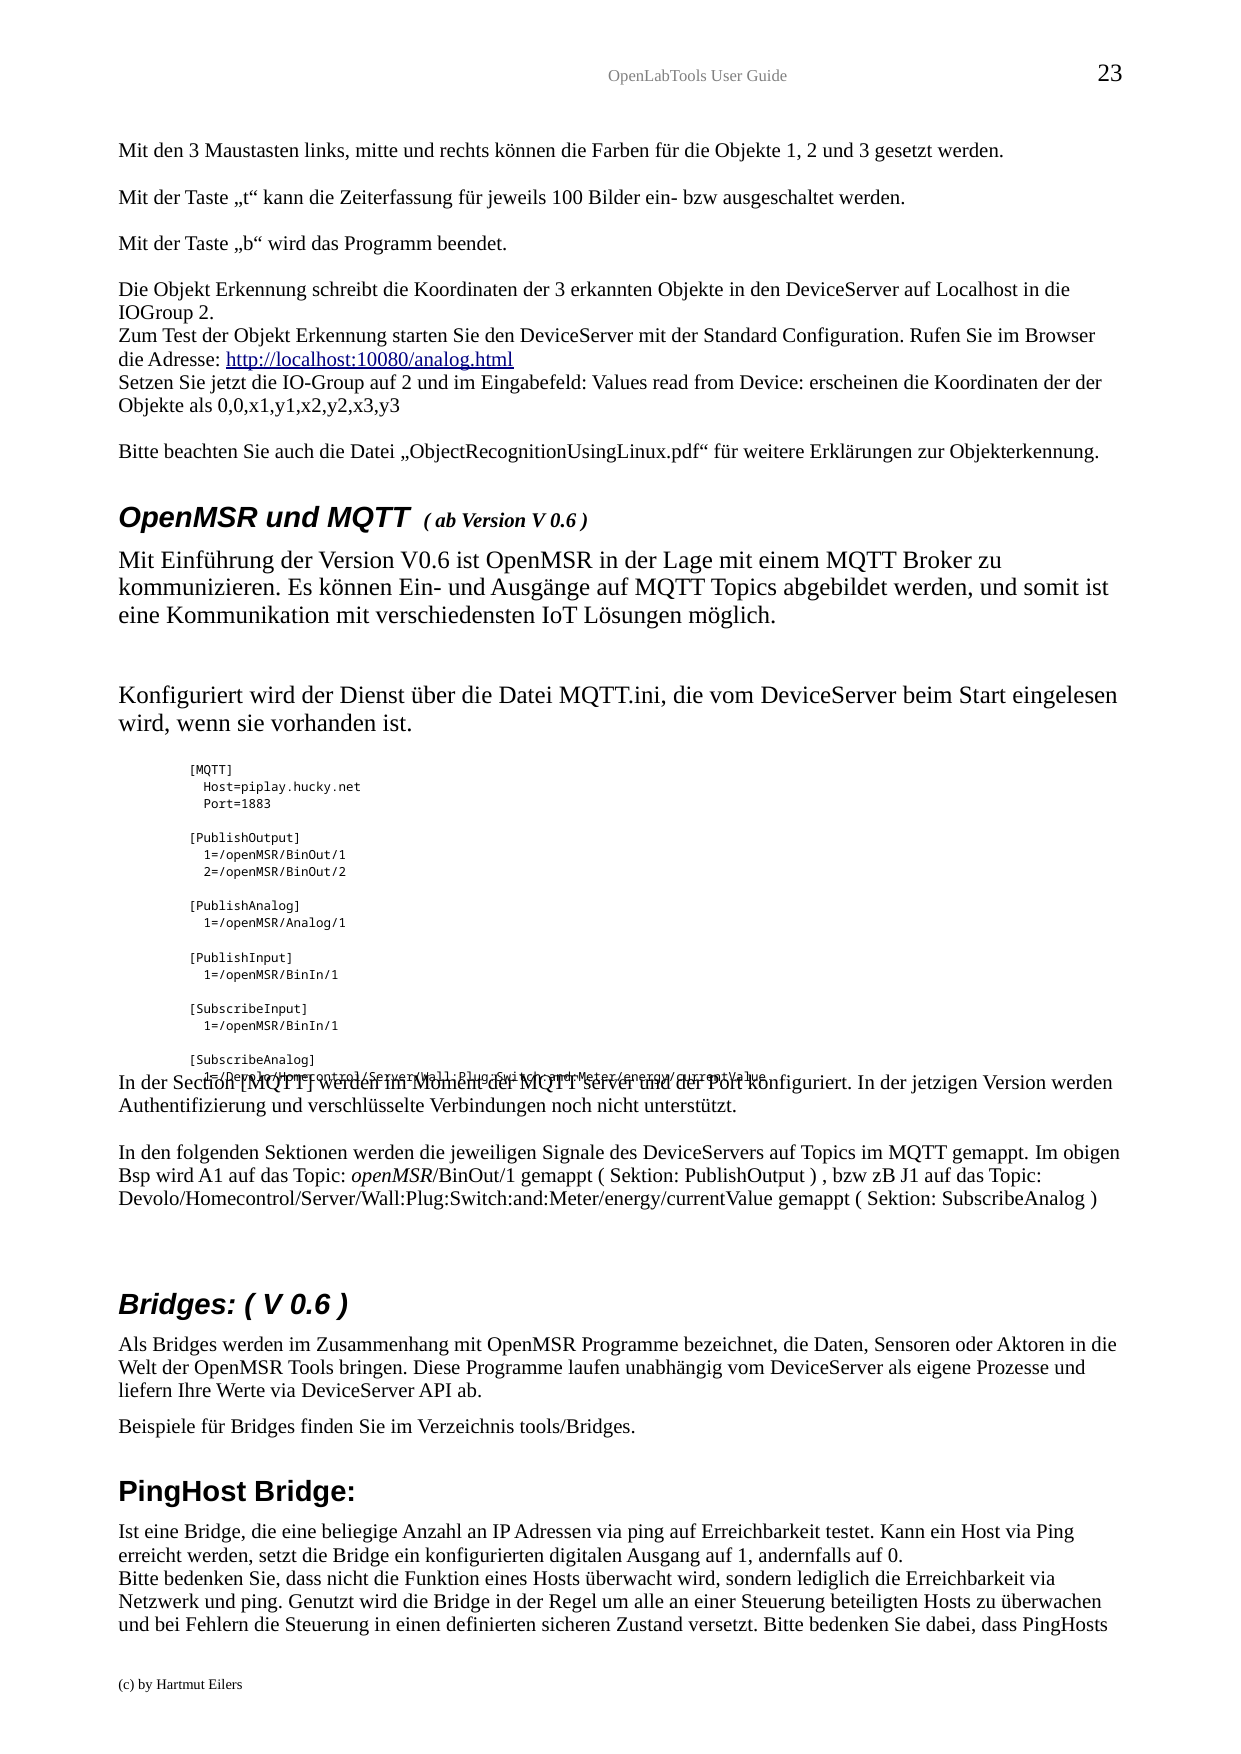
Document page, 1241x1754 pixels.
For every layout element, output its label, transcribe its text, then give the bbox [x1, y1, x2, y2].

text Ist eine Bridge, die eine beliegige Anzahl an IP Adressen via ping auf Erreichbarkeit testet. Kann ein Host via Ping erreicht werden, setzt die Bridge ein konfigurierten digitalen Ausgang auf 1, andernfalls auf 0. Bitte bedenken Sie, dass nicht die Funktion eines Hosts überwacht wird, sondern lediglich die Erreichbarkeit via Netzwerk und ping. Genutzt wird die Bridge in der Regel um alle an einer Steuerung beteiligten Hosts zu überwachen und bei Fehlern die Steuerung in einen definierten sicheren Zustand versetzt. Bitte bedenken Sie dabei, dass PingHosts [118, 1520, 1122, 1636]
subtitle Bridges: ( V 0.6 ) [118, 1288, 1122, 1320]
text Mit Einführung der Version V0.6 ist OpenMSR in der Lage mit einem MQTT Broker zu kommunizieren. Es können Ein- und Ausgänge auf MQTT Topics abgebildet werden, und somit ist eine Kommunikation mit verschiedensten IoT Lösungen möglich. [118, 546, 1122, 629]
text Beispiele für Bridges finden Sie im Verzeichnis tools/Bridges. [118, 1414, 1122, 1438]
text Als Bridges werden im Zusammenhang mit OpenMSR Programme bezeichnet, die Daten, Sensoren oder Aktoren in die Welt der OpenMSR Tools bringen. Diese Programme laufen unabhängig vom DeviceServer als eigene Prozesse und liefern Ihre Werte via DeviceServer API ab. [118, 1333, 1122, 1402]
text Mit den 3 Maustasten links, mitte und rechts können die Farben für die Objekte 1, 2 und 3 gesetzt werden. Mit der Taste „t“ kann die Zeiterfassung für jeweils 100 Bilder ein- bzw ausgeschaltet werden. Mit der Taste „b“ wird das Programm beendet. Die Objekt Erkennung schreibt die Koordinaten der 3 erkannten Objekte in den DeviceServer auf Localhost in die IOGroup 2. Zum Test der Objekt Erkennung starten Sie den DeviceServer mit der Standard Configuration. Rufen Sie im Browser die Adresse: http://localhost:10080/analog.html Setzen Sie jetzt die IO-Group auf 2 und im Eingabefeld: Values read from Device: erscheinen die Koordinaten der der Objekte als 0,0,x1,y1,x2,y2,x3,y3 Bitte beachten Sie auch die Datei „ObjectRecognitionUsingLinux.pdf“ für weitere Erklärungen zur Objekterkennung. [118, 116, 1122, 463]
subtitle OpenMSR und MQTT ( ab Version V 0.6 ) [118, 501, 1122, 533]
text In der Section [MQTT] werden im Moment der MQTT server und der Port konfiguriert. In der jetzigen Version werden Authentifizierung und verschlüsselte Verbindungen noch nicht unterstützt. In den folgenden Sektionen werden die jeweiligen Signale des DeviceServers auf Topics im MQTT gemappt. Im obigen Bsp wird A1 auf das Topic: openMSR/BinOut/1 gemappt ( Sektion: PublishOutput ) , bzw zB J1 auf das Topic: Devolo/Homecontrol/Server/Wall:Plug:Switch:and:Meter/energy/currentValue gemappt ( Sektion: SubscribeAnalog ) [118, 1071, 1122, 1210]
text Konfiguriert wird der Dienst über die Datei MQTT.ini, die vom DeviceServer beim Start eingelesen wird, wenn sie vorhanden ist. [118, 682, 1122, 737]
subtitle PingHost Bridge: [118, 1475, 1122, 1508]
